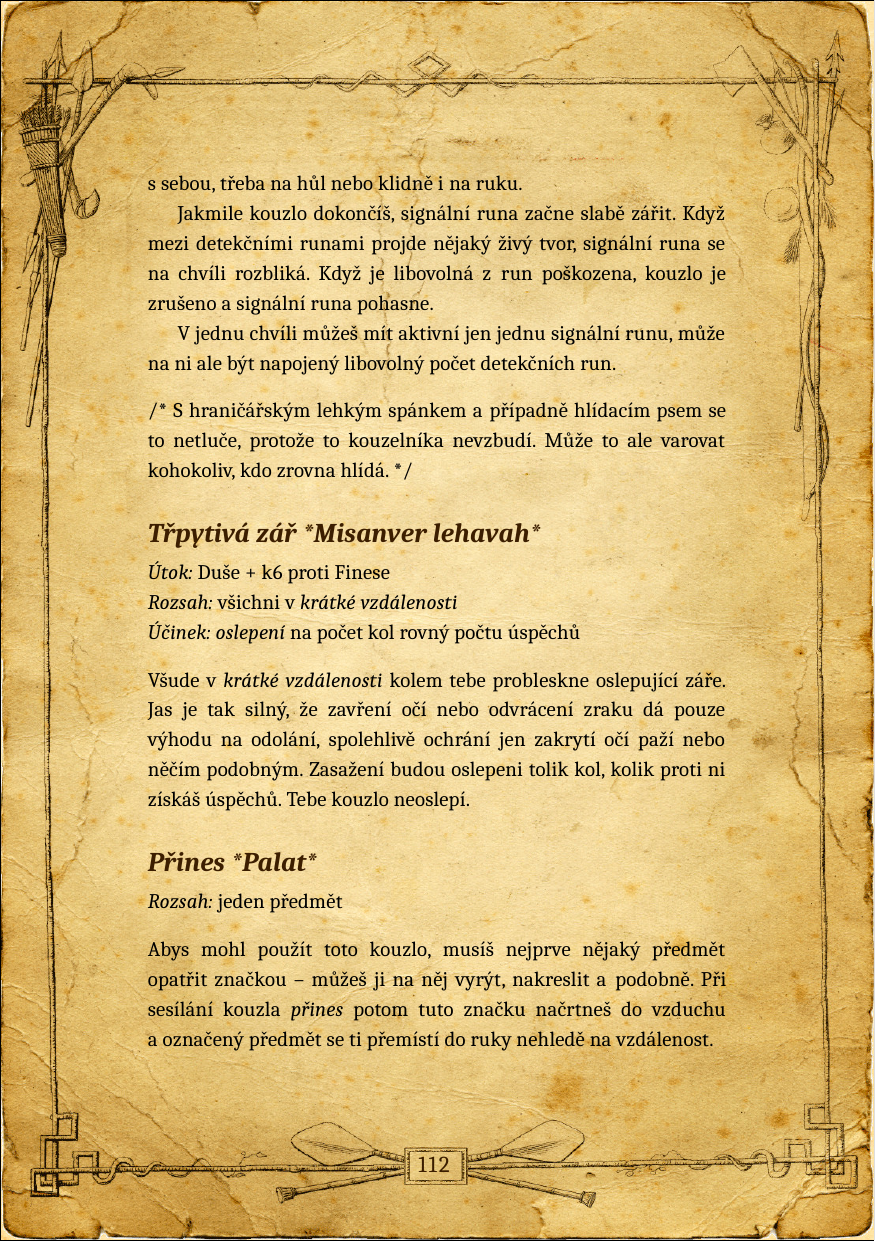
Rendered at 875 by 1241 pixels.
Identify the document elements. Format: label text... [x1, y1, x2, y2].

text Rozsah: jeden předmět [148, 890, 726, 914]
text Abys mohl použít toto kouzlo, musíš nejprve nějaký předmět opatřit značkou – můžeš ji na něj vyrýt, nakreslit a⁠ podobně. Při sesílání kouzla přines potom tuto značku načrtneš do vzduchu a⁠ označený předmět se ti přemístí do ruky nehledě na vzdálenost. [148, 938, 726, 1051]
text Všude v⁠ krátké vzdálenosti kolem tebe probleskne oslepující záře. Jas je tak silný, že zavření očí nebo odvrácení zraku dá pouze výhodu na odolání, spolehlivě ochrání jen zakrytí očí paží nebo něčím podobným. Zasažení budou oslepeni tolik kol, kolik proti ni získáš úspěchů. Tebe kouzlo neoslepí. [148, 668, 726, 812]
text Útok: Duše + k6 proti Finese Rozsah: všichni v⁠ krátké vzdálenosti Účinek: oslepení na počet kol rovný počtu úspěchů [148, 561, 726, 644]
subtitle Třpytivá zář *Misanver lehavah* [148, 518, 726, 549]
text /* S⁠ hraničářským lehkým spánkem a⁠ případně hlídacím psem se to netluče, protože to kouzelníka nevzbudí. Může to ale varovat kohokoliv, kdo zrovna hlídá. */ [148, 399, 726, 482]
text s⁠ sebou, třeba na hůl nebo klidně i⁠ na ruku. Jakmile kouzlo dokončíš, signální runa začne slabě zářit. Když mezi detekčními runami projde nějaký živý tvor, signální runa se na chvíli rozbliká. Když je libovolná z⁠ run poškozena, kouzlo je zrušeno a⁠ signální runa pohasne. V⁠ jednu chvíli můžeš mít aktivní jen jednu signální runu, může na ni ale být napojený libovolný počet detekčních run. [148, 172, 726, 375]
picture [1, 1, 874, 1240]
subtitle Přines *Palat* [148, 847, 726, 878]
